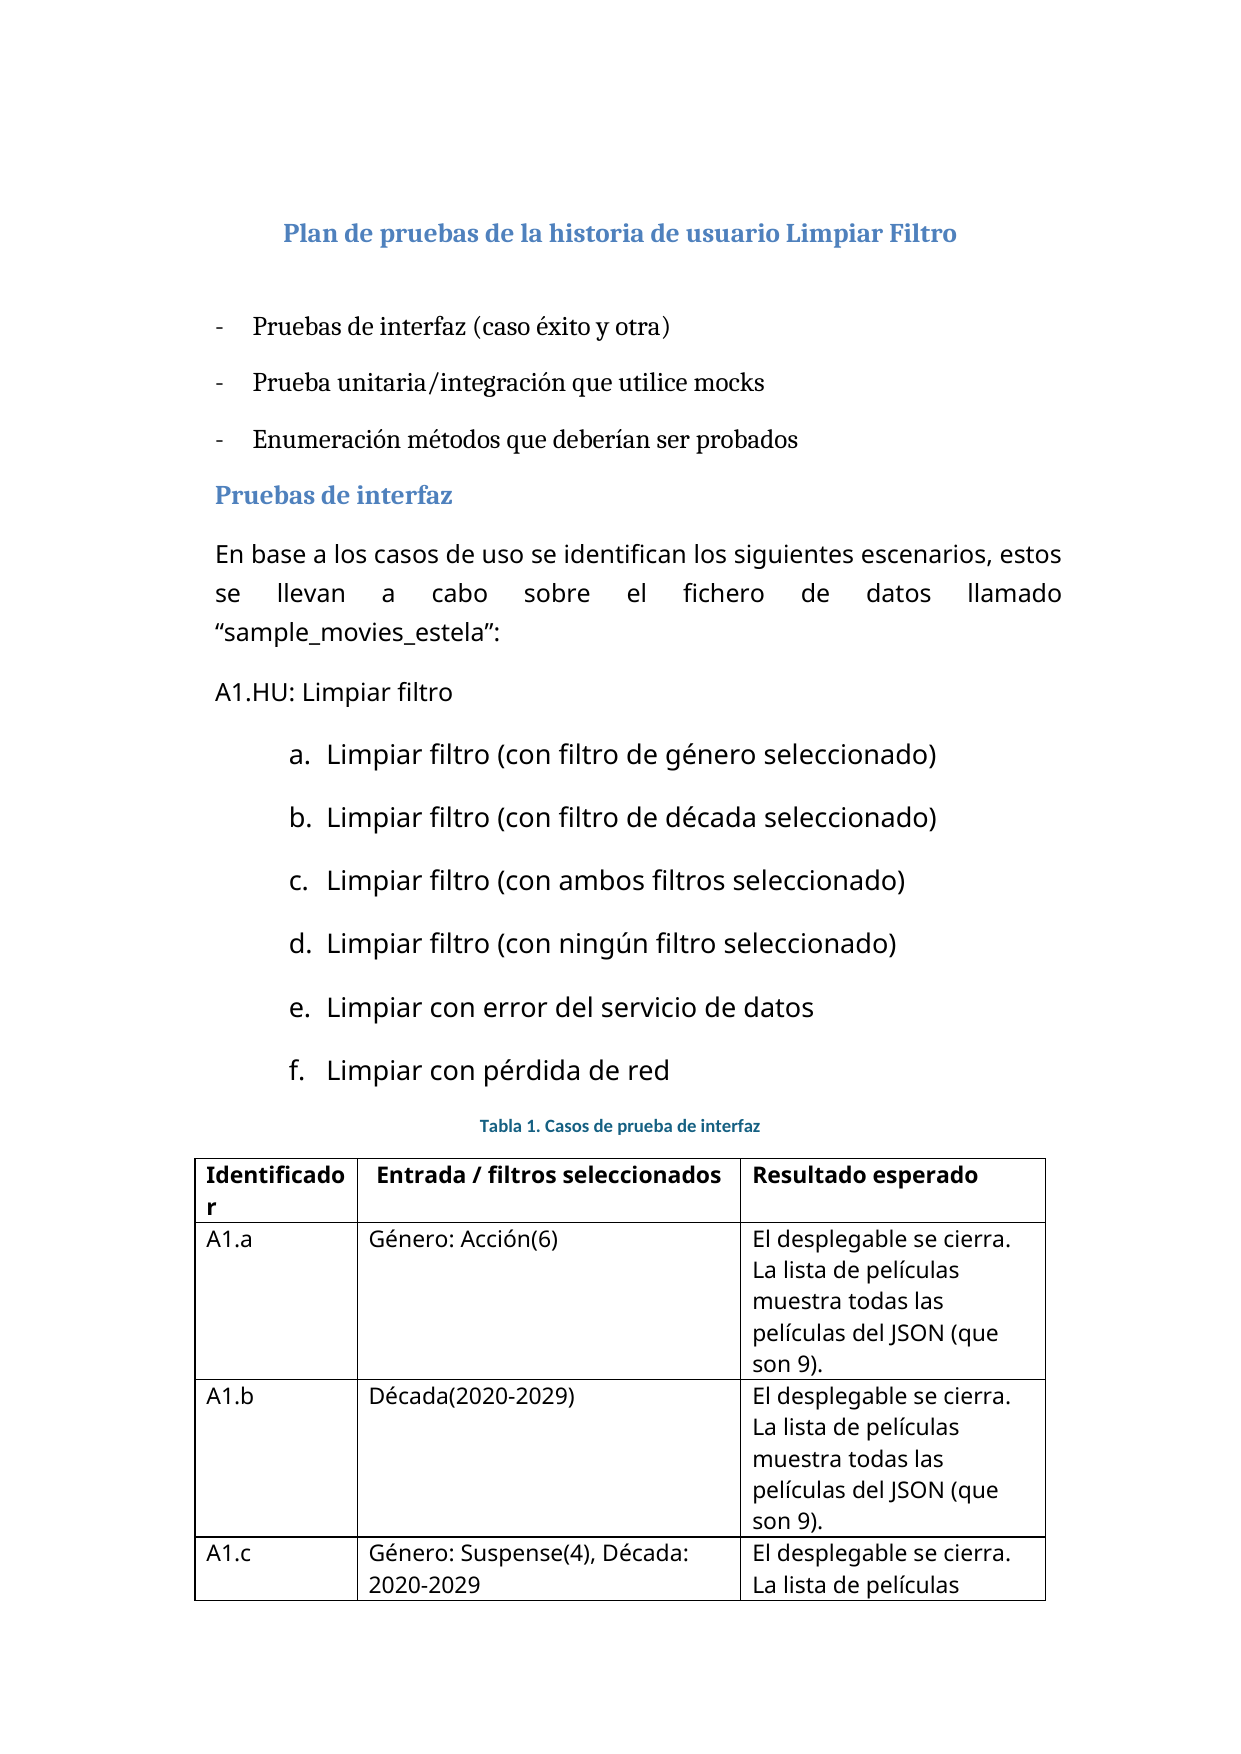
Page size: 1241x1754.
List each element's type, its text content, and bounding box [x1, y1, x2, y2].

table_cell Década(2020-2029) [358, 1380, 740, 1536]
table_header Entrada / filtros seleccionados [358, 1159, 740, 1222]
list Enumeración métodos que deberían ser probados [215, 424, 1063, 455]
table_cell Género: Suspense(4), Década: 2020-2029 [358, 1538, 740, 1600]
list Limpiar filtro (con ambos filtros seleccionado) [288, 862, 1063, 898]
table_cell Género: Acción(6) [358, 1223, 740, 1379]
text Pruebas de interfaz [215, 480, 1063, 511]
list Limpiar filtro (con filtro de género seleccionado) [288, 735, 1063, 772]
table_cell El desplegable se cierra. La lista de películas muestra todas las películas del JSON (que son 9). [741, 1380, 1045, 1536]
list Limpiar con error del servicio de datos [288, 988, 1063, 1025]
table_cell A1.a [196, 1223, 357, 1379]
list Limpiar filtro (con filtro de década seleccionado) [288, 798, 1063, 835]
text En base a los casos de uso se identifican los siguientes escenarios, estos se llevan a cabo sobre el fichero de datos llamado “sample_movies_estela”: [215, 537, 1063, 649]
list Limpiar filtro (con ningún filtro seleccionado) [288, 925, 1063, 962]
text Tabla 1. Casos de prueba de interfaz [177, 1114, 1063, 1137]
table_cell A1.c [196, 1538, 357, 1600]
table_header Identificador [196, 1159, 357, 1222]
list Limpiar con pérdida de red [288, 1051, 1063, 1088]
table_cell El desplegable se cierra. La lista de películas muestra todas las películas del JSON (que son 9). [741, 1223, 1045, 1379]
list Pruebas de interfaz (caso éxito y otra) [215, 311, 1063, 342]
table_cell A1.b [196, 1380, 357, 1536]
table_cell El desplegable se cierra. La lista de películas [741, 1538, 1045, 1600]
text A1.HU: Limpiar filtro [215, 675, 1063, 709]
list Prueba unitaria/integración que utilice mocks [215, 367, 1063, 398]
subtitle Plan de pruebas de la historia de usuario Limpiar Filtro [177, 218, 1063, 249]
table_header Resultado esperado [741, 1159, 1045, 1222]
